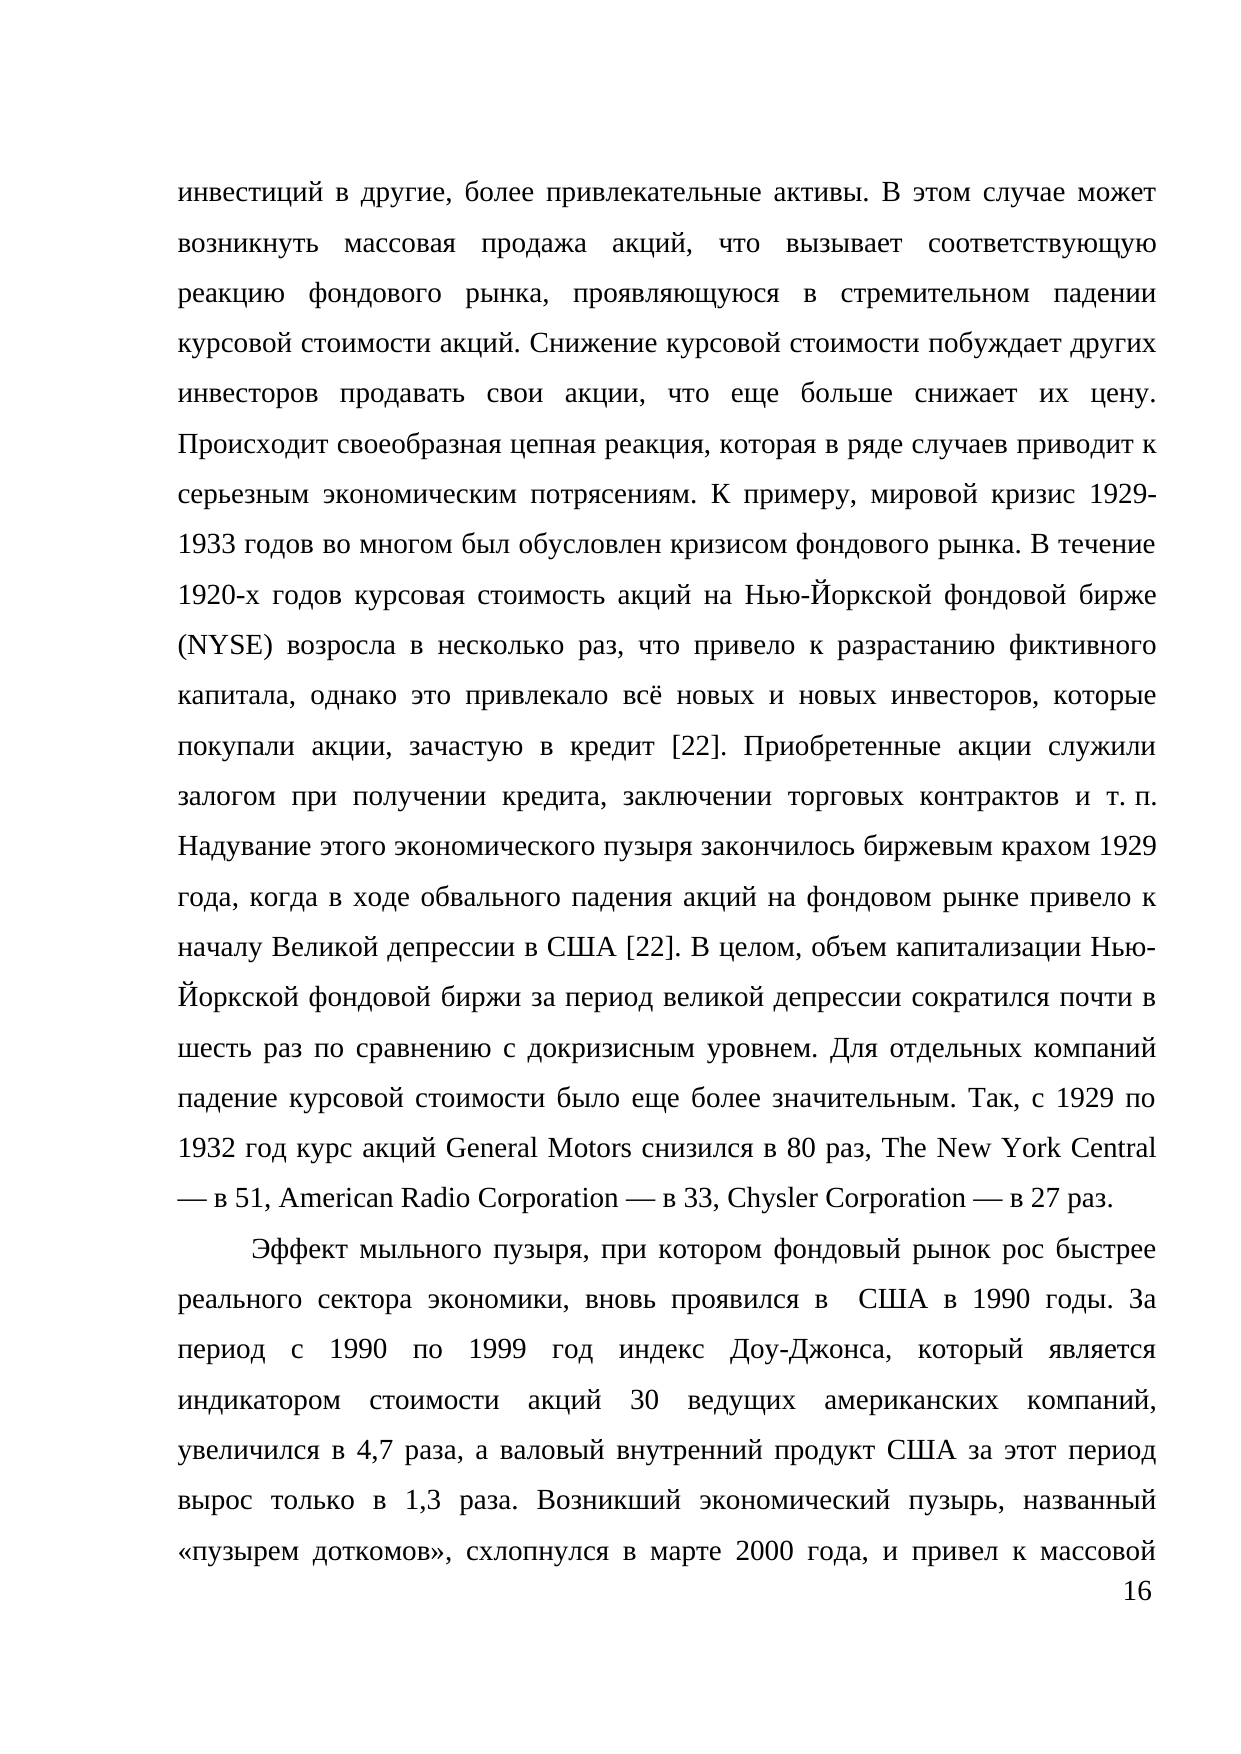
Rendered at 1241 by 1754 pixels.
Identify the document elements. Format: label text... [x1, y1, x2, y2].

text Эффект мыльного пузыря, при котором фондовый рынок рос быстрее реального сектора экономики, вновь проявился в США в 1990 годы. За период с 1990 по 1999 год индекс Доу-Джонса, который является индикатором стоимости акций 30 ведущих американских компаний, увеличился в 4,7 раза, а валовый внутренний продукт США за этот период вырос только в 1,3 раза. Возникший экономический пузырь, названный «пузырем доткомов», схлопнулся в марте 2000 года, и привел к массовой [177, 1231, 1157, 1566]
text инвестиций в другие, более привлекательные активы. В этом случае может возникнуть массовая продажа акций, что вызывает соответствующую реакцию фондового рынка, проявляющуюся в стремительном падении курсовой стоимости акций. Снижение курсовой стоимости побуждает других инвесторов продавать свои акции, что еще больше снижает их цену. Происходит своеобразная цепная реакция, которая в ряде случаев приводит к серьезным экономическим потрясениям. К примеру, мировой кризис 1929-1933 годов во многом был обусловлен кризисом фондового рынка. В течение 1920-х годов курсовая стоимость акций на Нью-Йоркской фондовой бирже (NYSE) возросла в несколько раз, что привело к разрастанию фиктивного капитала, однако это привлекало всё новых и новых инвесторов, которые покупали акции, зачастую в кредит [22]. Приобретенные акции служили залогом при получении кредита, заключении торговых контрактов и т. п. Надувание этого экономического пузыря закончилось биржевым крахом 1929 года, когда в ходе обвального падения акций на фондовом рынке привело к началу Великой депрессии в США [22]. В целом, объем капитализации Нью-Йоркской фондовой биржи за период великой депрессии сократился почти в шесть раз по сравнению с докризисным уровнем. Для отдельных компаний падение курсовой стоимости было еще более значительным. Так, с 1929 по 1932 год курс акций General Motors снизился в 80 раз, The New York Central — в 51, American Radio Corporation — в 33, Chysler Corporation — в 27 раз. [177, 174, 1157, 1214]
